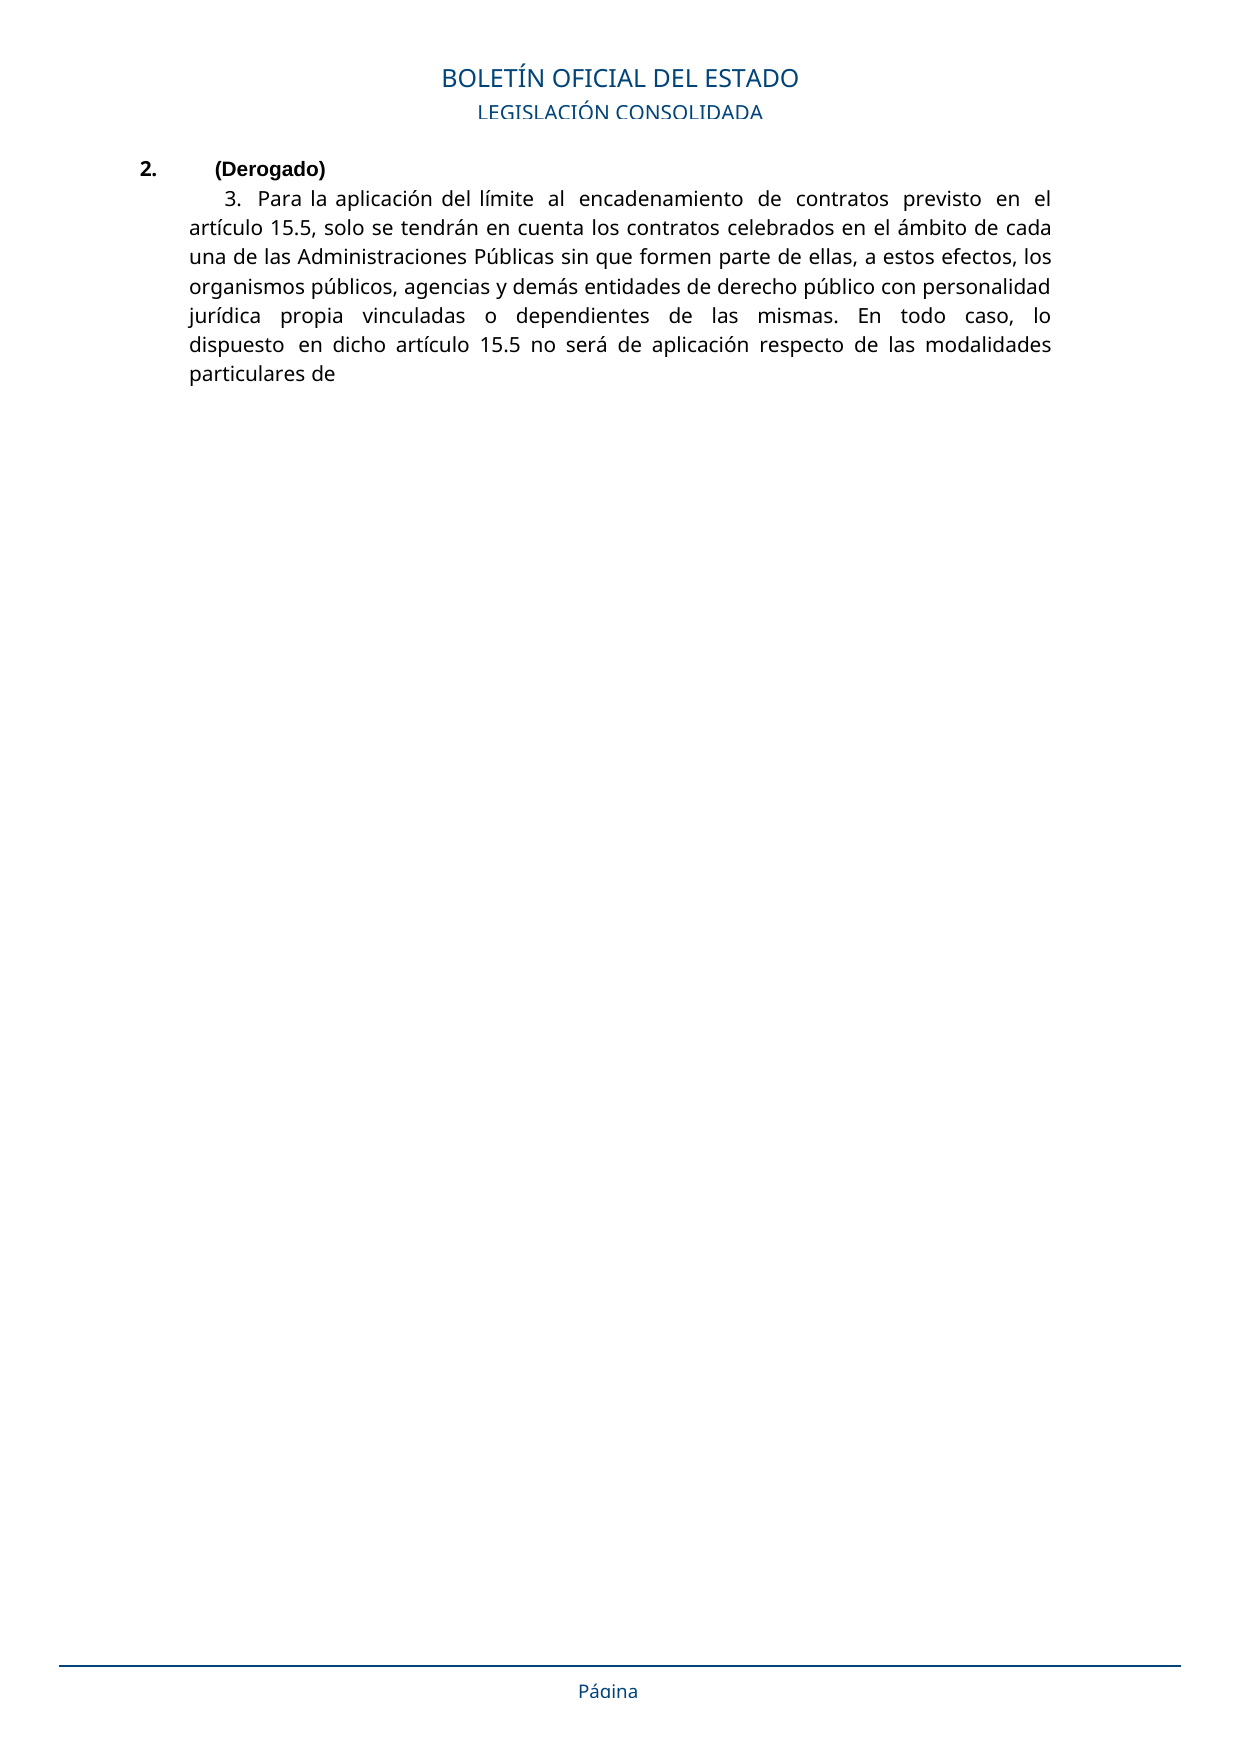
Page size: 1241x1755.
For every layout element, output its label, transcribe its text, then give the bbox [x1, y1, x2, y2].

list Para la aplicación del límite al encadenamiento de contratos previsto en el artículo 15.5, solo se tendrán en cuenta los contratos celebrados en el ámbito de cada una de las Administraciones Públicas sin que formen parte de ellas, a estos efectos, los organismos públicos, agencias y demás entidades de derecho público con personalidad jurídica propia vinculadas o dependientes de las mismas. En todo caso, lo dispuesto en dicho artículo 15.5 no será de aplicación respecto de las modalidades particulares de [189, 184, 1052, 388]
list (Derogado) [139, 154, 1184, 183]
